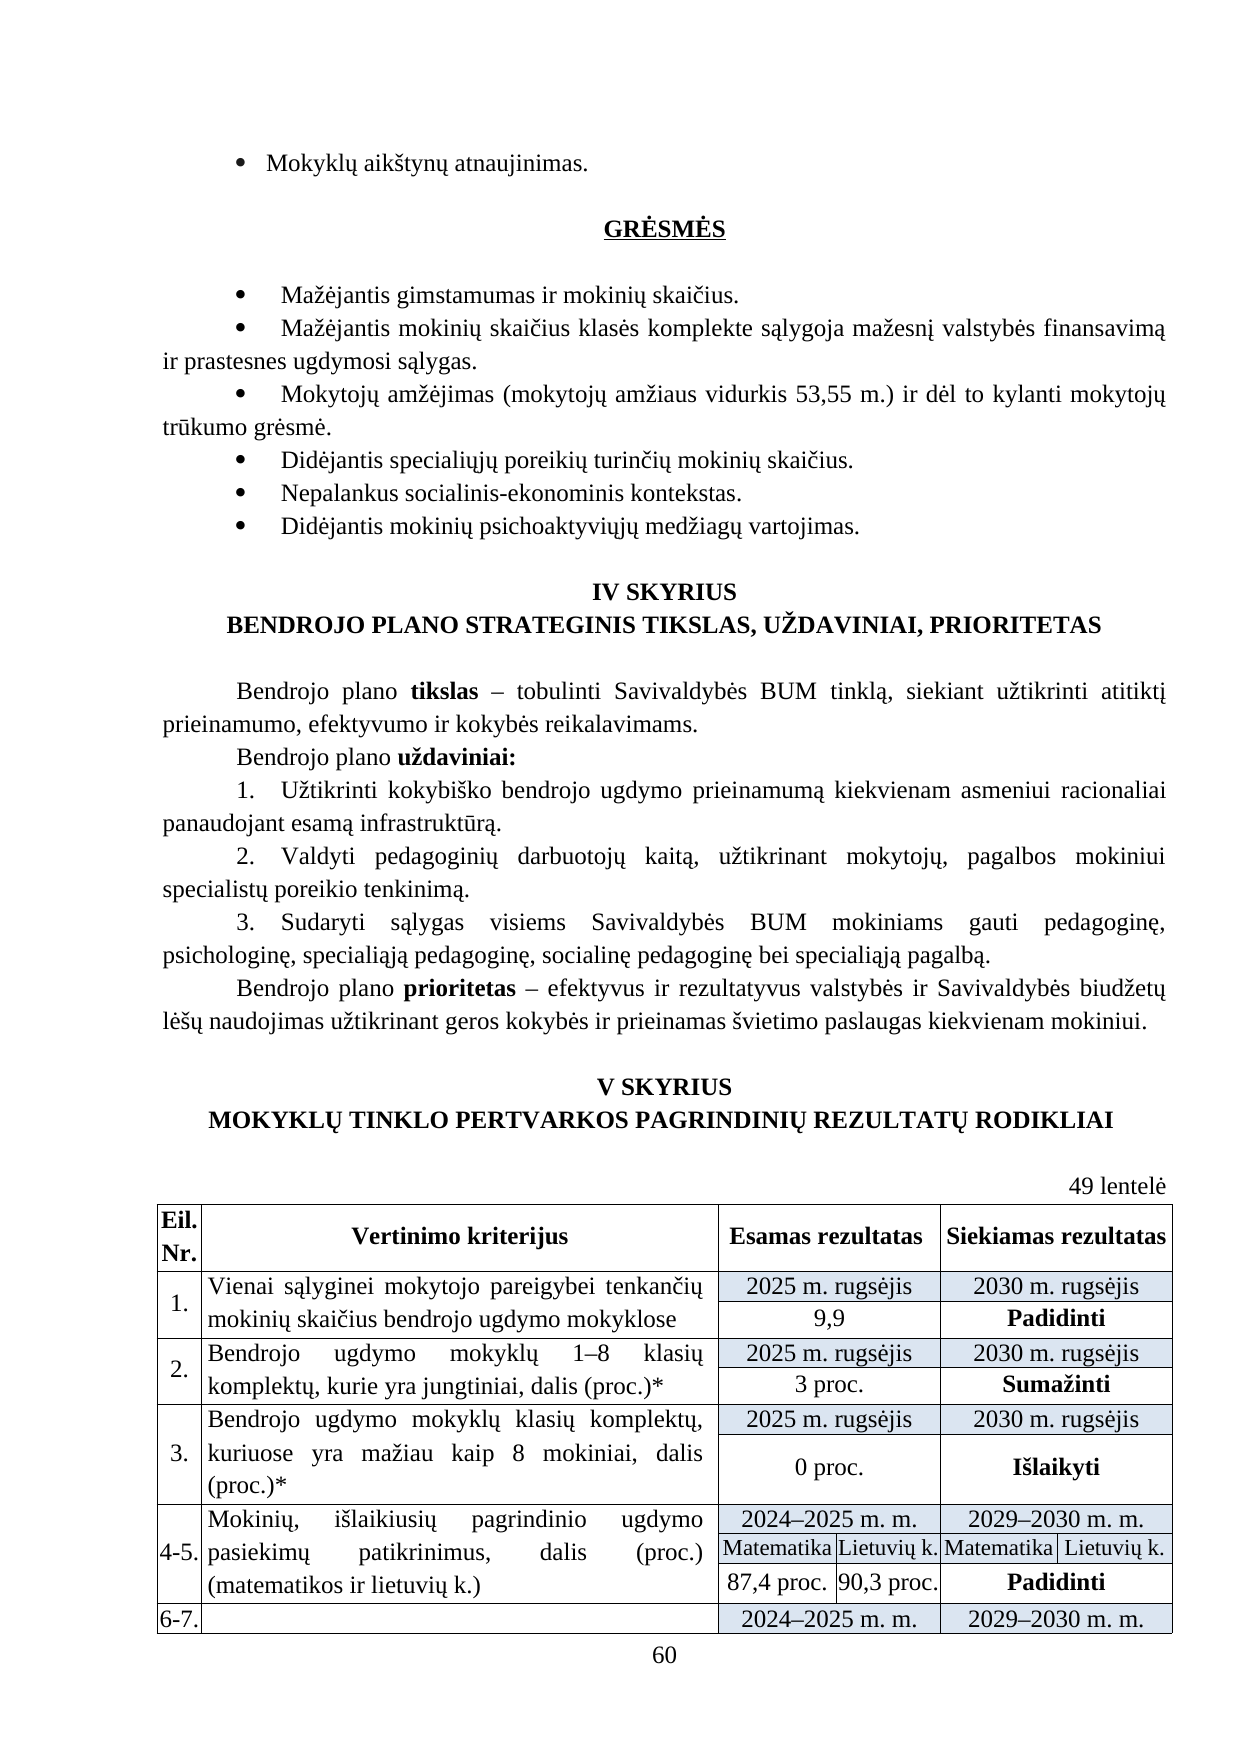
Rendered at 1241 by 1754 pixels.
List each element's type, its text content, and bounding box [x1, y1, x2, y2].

table_cell 9,9 [719, 1302, 940, 1337]
table_cell 3 proc. [719, 1368, 940, 1404]
table_cell [202, 1604, 718, 1633]
text  Mažėjantis mokinių skaičius klasės komplekte sąlygoja mažesnį valstybės finansavimą ir prastesnes ugdymosi sąlygas. [162, 313, 1166, 374]
text  Mokytojų amžėjimas (mokytojų amžiaus vidurkis 53,55 m.) ir dėl to kylanti mokytojų trūkumo grėsmė. [162, 379, 1166, 441]
text  Nepalankus socialinis-ekonominis kontekstas. [162, 478, 1166, 507]
table_cell 2030 m. rugsėjis [941, 1339, 1172, 1367]
text 49 lentelė [162, 1171, 1166, 1200]
table_cell Matematika [719, 1534, 836, 1563]
table_cell Padidinti [941, 1564, 1172, 1603]
table_cell 2. [158, 1339, 201, 1404]
table_header Eil. Nr. [158, 1205, 201, 1271]
table_cell 90,3 proc. [837, 1564, 940, 1603]
table_cell 0 proc. [719, 1435, 940, 1504]
table_cell 2030 m. rugsėjis [941, 1405, 1172, 1434]
table_cell 3. [158, 1405, 201, 1504]
table_header Vertinimo kriterijus [202, 1205, 718, 1271]
table_cell 2025 m. rugsėjis [719, 1405, 940, 1434]
text 2. Valdyti pedagoginių darbuotojų kaitą, užtikrinant mokytojų, pagalbos mokiniui specialistų poreikio tenkinimą. [162, 841, 1166, 903]
text Bendrojo plano uždaviniai: [162, 742, 1166, 771]
table_cell 2029–2030 m. m. [941, 1505, 1172, 1533]
text  Didėjantis specialiųjų poreikių turinčių mokinių skaičius. [162, 445, 1166, 474]
text BENDROJO PLANO STRATEGINIS TIKSLAS, UŽDAVINIAI, PRIORITETAS [162, 610, 1166, 639]
table_cell Lietuvių k. [837, 1534, 940, 1563]
table_cell 2025 m. rugsėjis [719, 1339, 940, 1367]
table_cell Padidinti [941, 1302, 1172, 1337]
text 1. Užtikrinti kokybiško bendrojo ugdymo prieinamumą kiekvienam asmeniui racionaliai panaudojant esamą infrastruktūrą. [162, 775, 1166, 837]
table_cell 1. [158, 1272, 201, 1337]
table_cell 2029–2030 m. m. [941, 1604, 1172, 1633]
table_cell 2024–2025 m. m. [719, 1604, 940, 1633]
table_cell Vienai sąlyginei mokytojo pareigybei tenkančių mokinių skaičius bendrojo ugdymo mokyklose [202, 1272, 718, 1337]
table_cell 6-7. [158, 1604, 201, 1633]
table_cell Matematika [941, 1534, 1057, 1563]
table_cell Sumažinti [941, 1368, 1172, 1404]
text  Didėjantis mokinių psichoaktyviųjų medžiagų vartojimas. [162, 511, 1166, 540]
table_cell 2030 m. rugsėjis [941, 1272, 1172, 1301]
table_cell 2024–2025 m. m. [719, 1505, 940, 1533]
text Bendrojo plano prioritetas – efektyvus ir rezultatyvus valstybės ir Savivaldybės biudžetų lėšų naudojimas užtikrinant geros kokybės ir prieinamas švietimo paslaugas kiekvienam mokiniui. [162, 973, 1166, 1035]
text IV SKYRIUS [162, 577, 1166, 606]
text  Mokyklų aikštynų atnaujinimas. [162, 148, 1166, 176]
text MOKYKLŲ TINKLO PERTVARKOS PAGRINDINIŲ REZULTATŲ RODIKLIAI [162, 1105, 1166, 1134]
table_cell Lietuvių k. [1058, 1534, 1172, 1563]
text GRĖSMĖS [162, 214, 1166, 242]
table_cell Mokinių, išlaikiusių pagrindinio ugdymo pasiekimų patikrinimus, dalis (proc.) (matematikos ir lietuvių k.) [202, 1505, 718, 1603]
table_cell Bendrojo ugdymo mokyklų 1–8 klasių komplektų, kurie yra jungtiniai, dalis (proc.)* [202, 1339, 718, 1404]
text  Mažėjantis gimstamumas ir mokinių skaičius. [162, 280, 1166, 308]
table_cell 2025 m. rugsėjis [719, 1272, 940, 1301]
table_header Siekiamas rezultatas [941, 1205, 1172, 1271]
table_cell Išlaikyti [941, 1435, 1172, 1504]
text 3. Sudaryti sąlygas visiems Savivaldybės BUM mokiniams gauti pedagoginę, psichologinę, specialiąją pedagoginę, socialinę pedagoginę bei specialiąją pagalbą. [162, 907, 1166, 969]
table_cell 4-5. [158, 1505, 201, 1603]
table_header Esamas rezultatas [719, 1205, 940, 1271]
table_cell 87,4 proc. [719, 1564, 836, 1603]
table_cell Bendrojo ugdymo mokyklų klasių komplektų, kuriuose yra mažiau kaip 8 mokiniai, dalis (proc.)* [202, 1405, 718, 1504]
text V SKYRIUS [162, 1072, 1166, 1101]
text Bendrojo plano tikslas – tobulinti Savivaldybės BUM tinklą, siekiant užtikrinti atitiktį prieinamumo, efektyvumo ir kokybės reikalavimams. [162, 676, 1166, 738]
